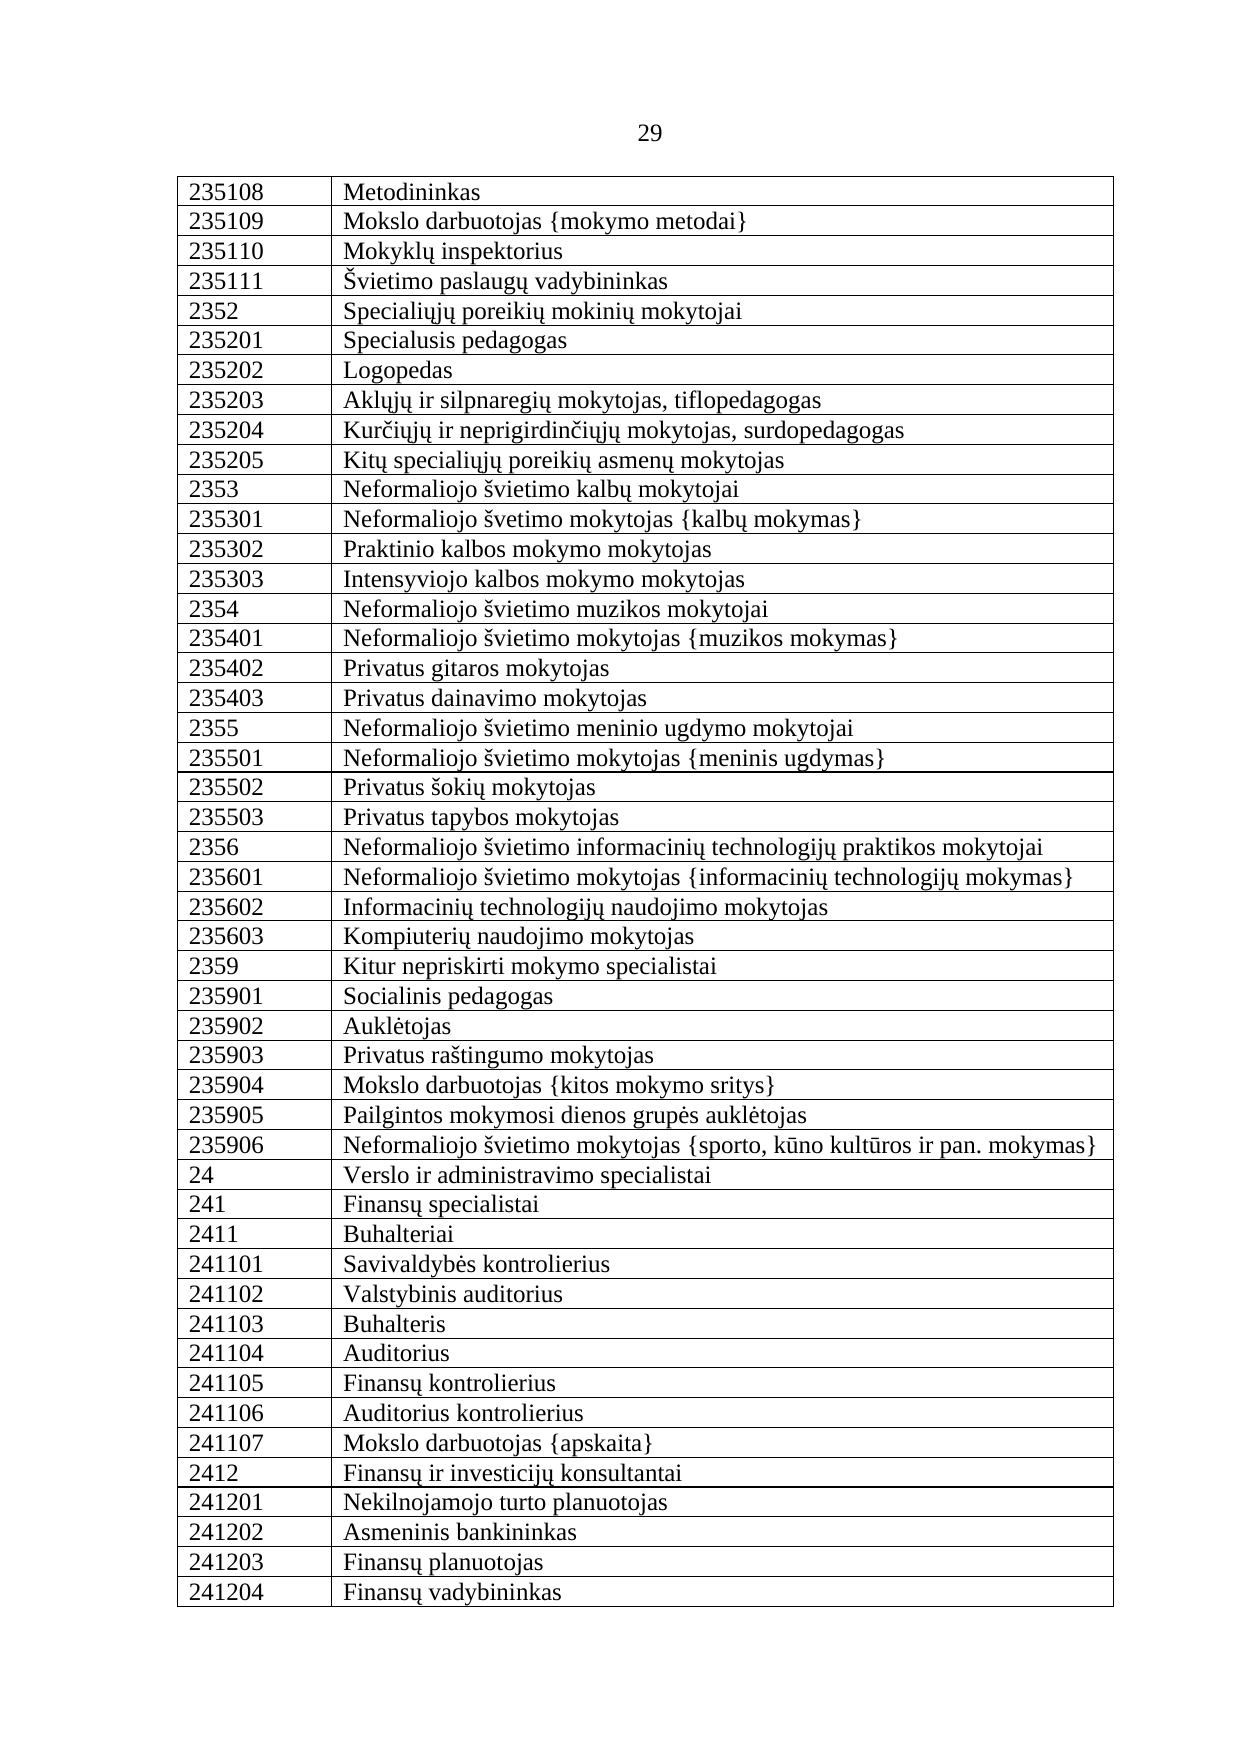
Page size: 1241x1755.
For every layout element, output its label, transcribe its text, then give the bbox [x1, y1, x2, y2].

table_cell [1114, 1159, 1119, 1188]
table_cell 241101 [178, 1249, 331, 1278]
table_cell Verslo ir administravimo specialistai [332, 1160, 1113, 1188]
table_cell Privatus tapybos mokytojas [332, 802, 1113, 831]
table_cell Mokyklų inspektorius [332, 236, 1113, 265]
table_cell 235110 [178, 236, 331, 265]
table_cell [1114, 980, 1119, 1010]
table_cell [1114, 1010, 1119, 1039]
table_cell Privatus gitaros mokytojas [332, 653, 1113, 682]
table_cell Neformaliojo švietimo kalbų mokytojai [332, 475, 1113, 503]
table_cell 235301 [178, 504, 331, 533]
table_cell 241 [178, 1190, 331, 1218]
table_cell Socialinis pedagogas [332, 981, 1113, 1010]
table_cell 241202 [178, 1517, 331, 1546]
table_cell 2412 [178, 1458, 331, 1486]
table_cell [1114, 1338, 1119, 1367]
table_cell Neformaliojo švietimo informacinių technologijų praktikos mokytojai [332, 832, 1113, 861]
table_cell [1114, 920, 1119, 950]
table_cell [1114, 1576, 1119, 1606]
table_cell [1114, 623, 1119, 652]
table_cell 241105 [178, 1368, 331, 1397]
table_cell Neformaliojo švietimo mokytojas {meninis ugdymas} [332, 743, 1113, 771]
table_cell [1114, 1457, 1119, 1486]
table_cell Valstybinis auditorius [332, 1279, 1113, 1308]
table_cell 235202 [178, 355, 331, 384]
table_cell 235205 [178, 445, 331, 473]
table_cell 235903 [178, 1041, 331, 1069]
table_cell 241103 [178, 1309, 331, 1337]
table_cell Savivaldybės kontrolierius [332, 1249, 1113, 1278]
table_cell [1114, 861, 1119, 891]
table_cell 241104 [178, 1339, 331, 1367]
table_cell 2356 [178, 832, 331, 861]
table_cell 235906 [178, 1130, 331, 1159]
table_cell 235111 [178, 266, 331, 295]
table_cell [1114, 1397, 1119, 1427]
table_cell 241102 [178, 1279, 331, 1308]
table_cell 235303 [178, 564, 331, 593]
table_cell 235502 [178, 773, 331, 801]
table_cell Privatus raštingumo mokytojas [332, 1041, 1113, 1069]
table_cell [1114, 474, 1119, 503]
table_cell Auditorius [332, 1339, 1113, 1367]
table_cell 241107 [178, 1428, 331, 1457]
table_cell [1114, 1486, 1119, 1516]
table_cell Mokslo darbuotojas {mokymo metodai} [332, 206, 1113, 235]
table_cell [1114, 533, 1119, 563]
table_cell [1114, 1367, 1119, 1397]
table_cell Finansų kontrolierius [332, 1368, 1113, 1397]
table_cell [1114, 1040, 1119, 1069]
table_cell Informacinių technologijų naudojimo mokytojas [332, 892, 1113, 920]
table_cell [1114, 891, 1119, 920]
table_cell [1114, 563, 1119, 593]
table_cell Finansų ir investicijų konsultantai [332, 1458, 1113, 1486]
table_cell [1114, 1516, 1119, 1546]
table_cell 2411 [178, 1219, 331, 1248]
table_cell [1114, 176, 1119, 205]
table_cell 235401 [178, 624, 331, 652]
table_cell 235603 [178, 921, 331, 950]
table_cell 2354 [178, 594, 331, 622]
table_cell Neformaliojo švietimo mokytojas {muzikos mokymas} [332, 624, 1113, 652]
table_cell [1114, 295, 1119, 324]
table_cell [1114, 1278, 1119, 1308]
table_cell [1114, 1546, 1119, 1576]
table_cell Švietimo paslaugų vadybininkas [332, 266, 1113, 295]
table_cell Auklėtojas [332, 1011, 1113, 1039]
table_cell 235501 [178, 743, 331, 771]
table_cell Nekilnojamojo turto planuotojas [332, 1488, 1113, 1516]
table_cell Neformaliojo švietimo mokytojas {sporto, kūno kultūros ir pan. mokymas} [332, 1130, 1113, 1159]
table_cell [1114, 1248, 1119, 1278]
table_cell Specialiųjų poreikių mokinių mokytojai [332, 296, 1113, 324]
table_cell Neformaliojo švietimo mokytojas {informacinių technologijų mokymas} [332, 862, 1113, 891]
table_cell 235203 [178, 385, 331, 414]
table_cell [1114, 503, 1119, 533]
table_cell 235601 [178, 862, 331, 891]
table_cell 2355 [178, 713, 331, 742]
table_cell Mokslo darbuotojas {apskaita} [332, 1428, 1113, 1457]
table_cell [1114, 801, 1119, 831]
table_cell [1114, 1308, 1119, 1337]
table_cell Neformaliojo švietimo muzikos mokytojai [332, 594, 1113, 622]
table_cell Kitur nepriskirti mokymo specialistai [332, 951, 1113, 980]
table_cell 241203 [178, 1547, 331, 1576]
table_cell Finansų vadybininkas [332, 1577, 1113, 1606]
table_cell Privatus šokių mokytojas [332, 773, 1113, 801]
table_cell 2359 [178, 951, 331, 980]
table_cell Finansų specialistai [332, 1190, 1113, 1218]
table_cell 235902 [178, 1011, 331, 1039]
table_cell 2353 [178, 475, 331, 503]
table_cell [1114, 1129, 1119, 1159]
table_cell [1114, 354, 1119, 384]
table_cell Privatus dainavimo mokytojas [332, 683, 1113, 712]
table_cell Praktinio kalbos mokymo mokytojas [332, 534, 1113, 563]
table_cell Kitų specialiųjų poreikių asmenų mokytojas [332, 445, 1113, 473]
table_cell 241106 [178, 1398, 331, 1427]
table_cell 2352 [178, 296, 331, 324]
table_cell 241201 [178, 1488, 331, 1516]
table_cell [1114, 1189, 1119, 1218]
table_cell Pailgintos mokymosi dienos grupės auklėtojas [332, 1100, 1113, 1129]
table_cell 235201 [178, 326, 331, 354]
table_cell [1114, 652, 1119, 682]
table_cell [1114, 1427, 1119, 1457]
table_cell Metodininkas [332, 177, 1113, 205]
table_cell 235503 [178, 802, 331, 831]
table_cell [1114, 682, 1119, 712]
table_cell [1114, 1069, 1119, 1099]
table_cell [1114, 1218, 1119, 1248]
table_cell 235108 [178, 177, 331, 205]
table_cell Neformaliojo švetimo mokytojas {kalbų mokymas} [332, 504, 1113, 533]
table_cell Kurčiųjų ir neprigirdinčiųjų mokytojas, surdopedagogas [332, 415, 1113, 444]
table_cell 24 [178, 1160, 331, 1188]
table_cell Intensyviojo kalbos mokymo mokytojas [332, 564, 1113, 593]
table_cell [1114, 444, 1119, 473]
table_cell [1114, 771, 1119, 801]
table_cell [1114, 742, 1119, 771]
table_cell 235402 [178, 653, 331, 682]
table_cell 235204 [178, 415, 331, 444]
table_cell [1114, 831, 1119, 861]
table_cell [1114, 384, 1119, 414]
table_cell [1114, 712, 1119, 742]
table_cell [1114, 235, 1119, 265]
table_cell Buhalteris [332, 1309, 1113, 1337]
table_cell 235901 [178, 981, 331, 1010]
table_cell [1114, 950, 1119, 980]
table_cell 235905 [178, 1100, 331, 1129]
table_cell [1114, 325, 1119, 354]
table_cell Neformaliojo švietimo meninio ugdymo mokytojai [332, 713, 1113, 742]
table_cell 235904 [178, 1070, 331, 1099]
table_cell Aklųjų ir silpnaregių mokytojas, tiflopedagogas [332, 385, 1113, 414]
table_cell [1114, 265, 1119, 295]
table_cell Buhalteriai [332, 1219, 1113, 1248]
table_cell [1114, 1099, 1119, 1129]
table_cell [1114, 593, 1119, 622]
table_cell 235302 [178, 534, 331, 563]
table_cell Auditorius kontrolierius [332, 1398, 1113, 1427]
table_cell Kompiuterių naudojimo mokytojas [332, 921, 1113, 950]
table_cell 235109 [178, 206, 331, 235]
table_cell 241204 [178, 1577, 331, 1606]
table_cell Asmeninis bankininkas [332, 1517, 1113, 1546]
table_cell [1114, 205, 1119, 235]
table_cell Logopedas [332, 355, 1113, 384]
table_cell Specialusis pedagogas [332, 326, 1113, 354]
table_cell 235403 [178, 683, 331, 712]
table_cell Mokslo darbuotojas {kitos mokymo sritys} [332, 1070, 1113, 1099]
table_cell 235602 [178, 892, 331, 920]
table_cell [1114, 414, 1119, 444]
table_cell Finansų planuotojas [332, 1547, 1113, 1576]
